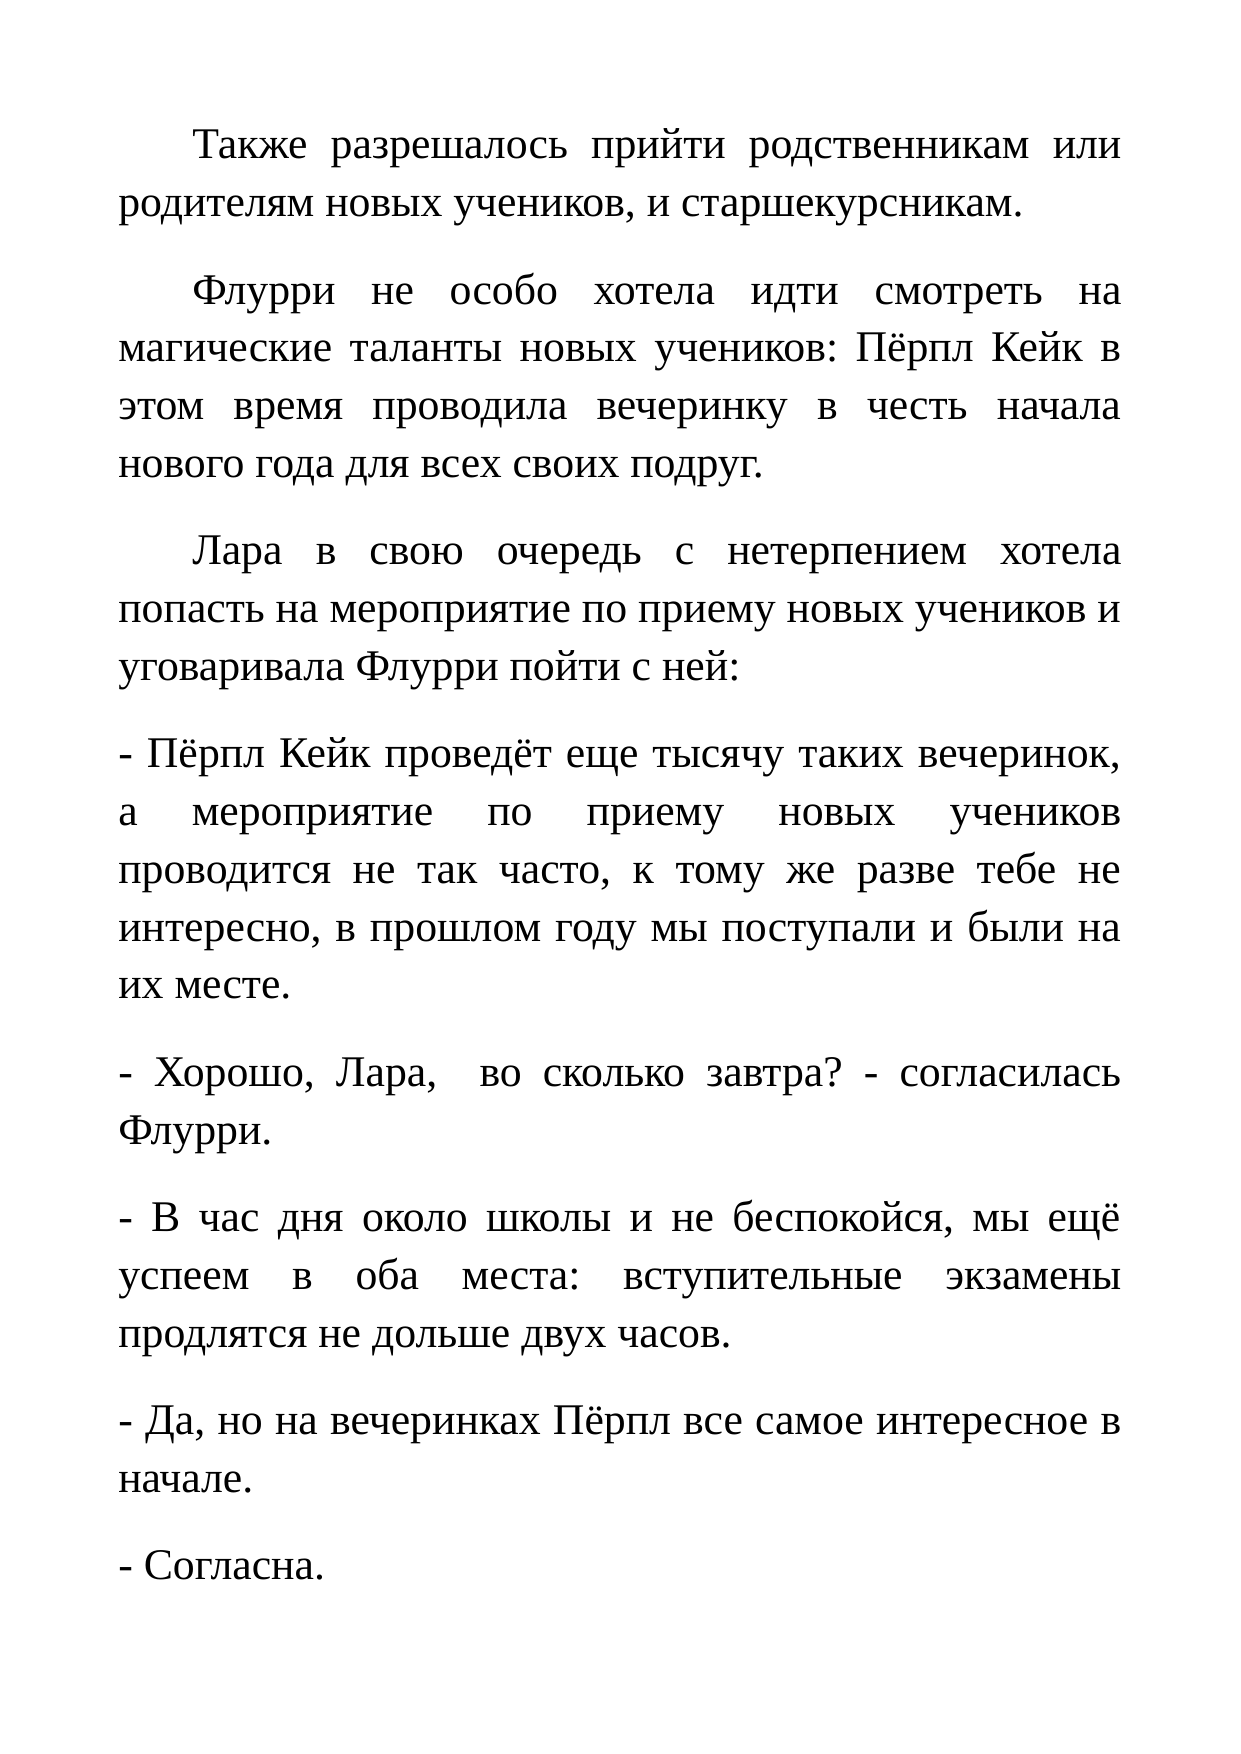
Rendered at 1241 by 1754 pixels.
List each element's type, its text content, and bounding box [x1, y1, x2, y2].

text Лара в свою очередь с нетерпением хотела попасть на мероприятие по приему новых учеников и уговаривала Флурри пойти с ней: [118, 524, 1122, 690]
text Флурри не особо хотела идти смотреть на магические таланты новых учеников: Пёрпл Кейк в этом время проводила вечеринку в честь начала нового года для всех своих подруг. [118, 263, 1122, 487]
text - В час дня около школы и не беспокойся, мы ещё успеем в оба места: вступительные экзамены продлятся не дольше двух часов. [118, 1191, 1122, 1356]
text - Пёрпл Кейк проведёт еще тысячу таких вечеринок, а мероприятие по приему новых учеников проводится не так часто, к тому же разве тебе не интересно, в прошлом году мы поступали и были на их месте. [118, 727, 1122, 1008]
text Также разрешалось прийти родственникам или родителям новых учеников, и старшекурсникам. [118, 118, 1122, 226]
text - Да, но на вечеринках Пёрпл все самое интересное в начале. [118, 1393, 1122, 1502]
text - Согласна. [118, 1538, 1122, 1589]
text - Хорошо, Лара, во сколько завтра? - согласилась Флурри. [118, 1045, 1122, 1153]
